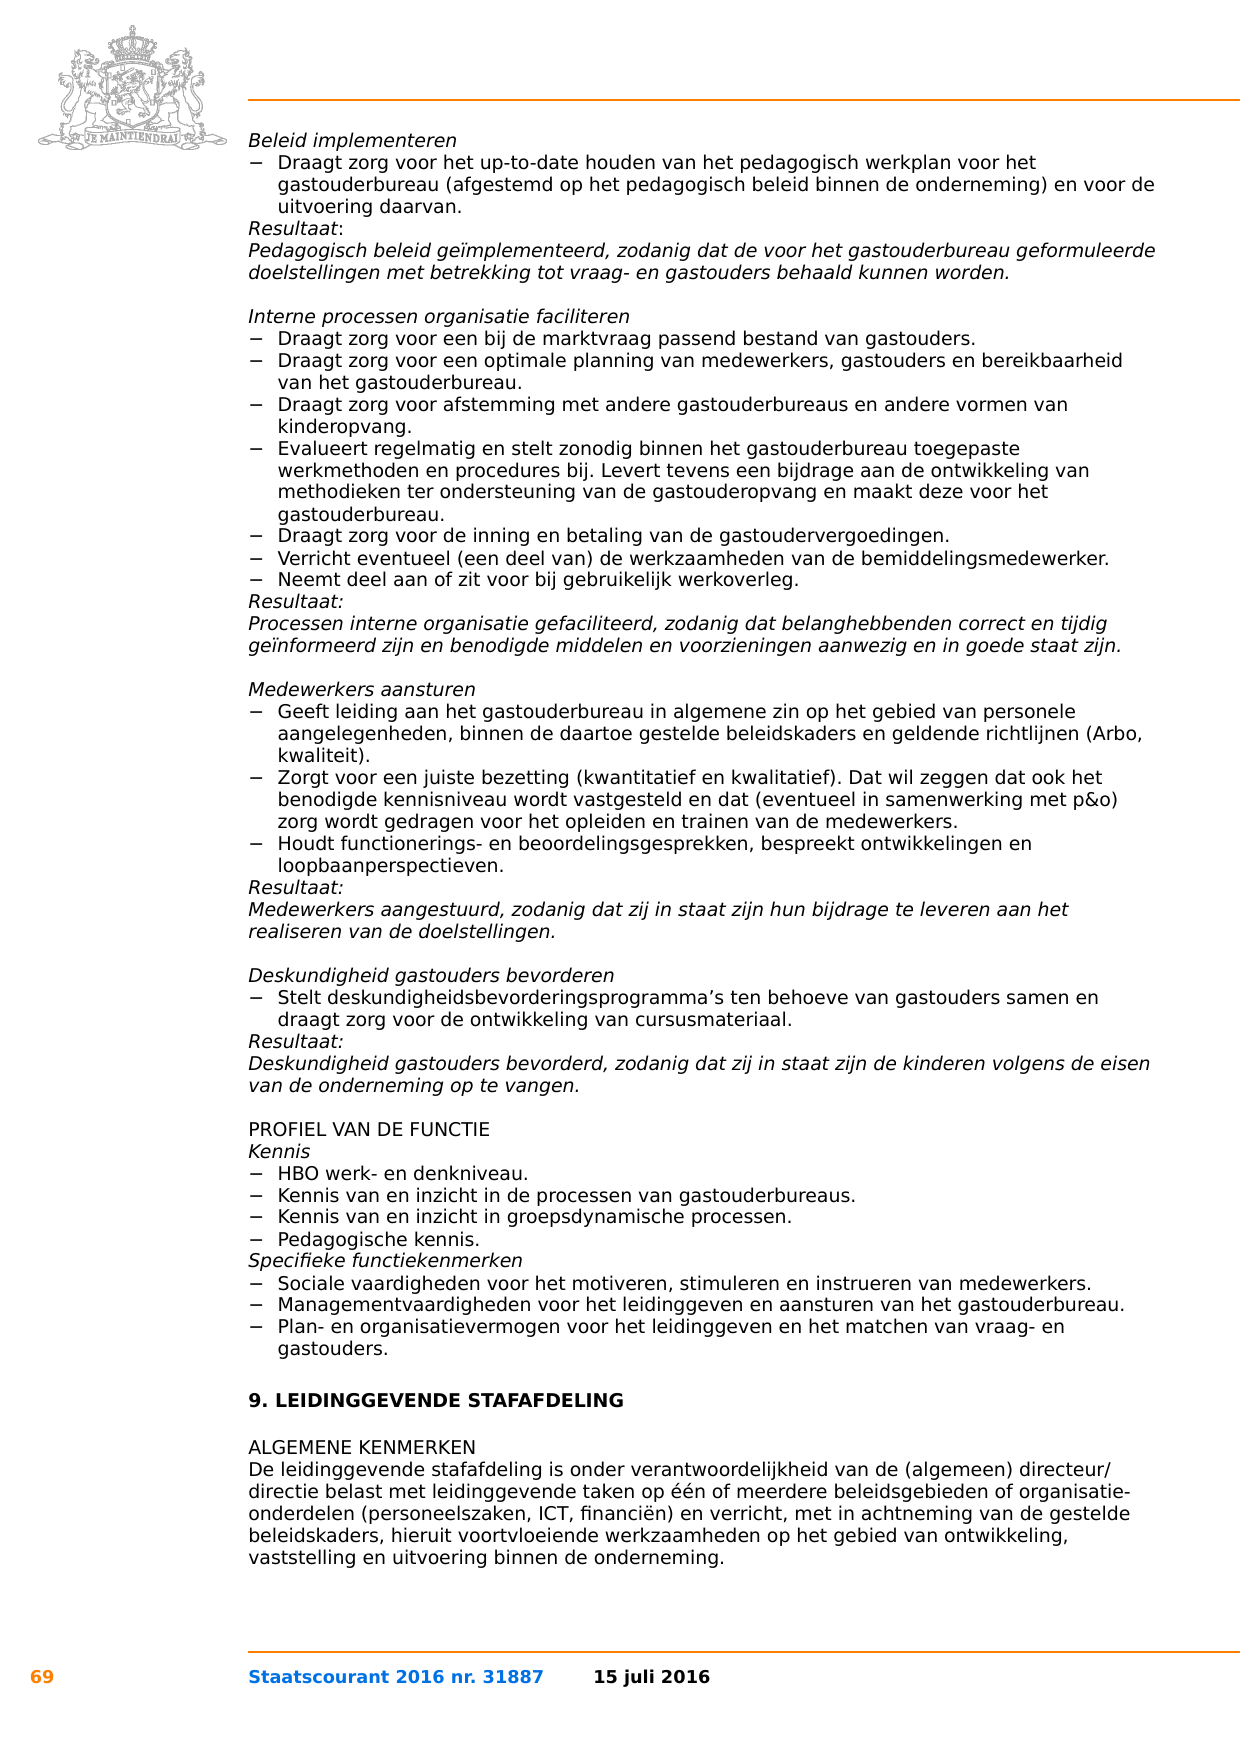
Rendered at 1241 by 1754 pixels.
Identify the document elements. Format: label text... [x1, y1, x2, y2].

text − Draagt zorg voor een bij de marktvraag passend bestand van gastouders. [248, 328, 1163, 349]
text Beleid implementeren [248, 130, 1163, 152]
text − HBO werk- en denkniveau. [248, 1162, 1163, 1184]
text − Evalueert regelmatig en stelt zonodig binnen het gastouderbureau toegepaste werkmethoden en procedures bij. Levert tevens een bijdrage aan de ontwikkeling van methodieken ter ondersteuning van de gastouderopvang en maakt deze voor het gastouderbureau. [248, 437, 1163, 525]
text − Kennis van en inzicht in groepsdynamische processen. [248, 1206, 1163, 1228]
text ALGEMENE KENMERKEN [248, 1437, 1163, 1459]
text − Pedagogische kennis. [248, 1228, 1163, 1250]
text Resultaat: [248, 218, 1163, 240]
text Resultaat: [248, 1031, 1163, 1053]
text − Verricht eventueel (een deel van) de werkzaamheden van de bemiddelingsmedewerker. [248, 547, 1163, 569]
text Deskundigheid gastouders bevorderd, zodanig dat zij in staat zijn de kinderen volgens de eisen van de onderneming op te vangen. [248, 1053, 1163, 1097]
text − Draagt zorg voor een optimale planning van medewerkers, gastouders en bereikbaarheid van het gastouderbureau. [248, 349, 1163, 393]
text Medewerkers aansturen [248, 679, 1163, 701]
text − Zorgt voor een juiste bezetting (kwantitatief en kwalitatief). Dat wil zeggen dat ook het benodigde kennisniveau wordt vastgesteld en dat (eventueel in samenwerking met p&o) zorg wordt gedragen voor het opleiden en trainen van de medewerkers. [248, 767, 1163, 833]
text De leidinggevende stafafdeling is onder verantwoordelijkheid van de (algemeen) directeur/ directie belast met leidinggevende taken op één of meerdere beleidsgebieden of organisatie-onderdelen (personeelszaken, ICT, financiën) en verricht, met in achtneming van de gestelde beleidskaders, hieruit voortvloeiende werkzaamheden op het gebied van ontwikkeling, vaststelling en uitvoering binnen de onderneming. [248, 1459, 1163, 1569]
text Resultaat: [248, 591, 1163, 613]
text Kennis [248, 1141, 1163, 1162]
text − Neemt deel aan of zit voor bij gebruikelijk werkoverleg. [248, 569, 1163, 591]
picture [38, 25, 227, 150]
text − Geeft leiding aan het gastouderbureau in algemene zin op het gebied van personele aangelegenheden, binnen de daartoe gestelde beleidskaders en geldende richtlijnen (Arbo, kwaliteit). [248, 701, 1163, 767]
text Medewerkers aangestuurd, zodanig dat zij in staat zijn hun bijdrage te leveren aan het realiseren van de doelstellingen. [248, 899, 1163, 943]
text − Stelt deskundigheidsbevorderingsprogramma’s ten behoeve van gastouders samen en draagt zorg voor de ontwikkeling van cursusmateriaal. [248, 987, 1163, 1031]
text PROFIEL VAN DE FUNCTIE [248, 1118, 1163, 1141]
text − Draagt zorg voor de inning en betaling van de gastoudervergoedingen. [248, 525, 1163, 547]
text − Plan- en organisatievermogen voor het leidinggeven en het matchen van vraag- en gastouders. [248, 1316, 1163, 1360]
subtitle 9. LEIDINGGEVENDE STAFAFDELING [248, 1390, 1163, 1412]
text − Draagt zorg voor afstemming met andere gastouderbureaus en andere vormen van kinderopvang. [248, 393, 1163, 437]
text − Draagt zorg voor het up-to-date houden van het pedagogisch werkplan voor het gastouderbureau (afgestemd op het pedagogisch beleid binnen de onderneming) en voor de uitvoering daarvan. [248, 152, 1163, 218]
text Deskundigheid gastouders bevorderen [248, 965, 1163, 987]
text − Managementvaardigheden voor het leidinggeven en aansturen van het gastouderbureau. [248, 1294, 1163, 1316]
text − Kennis van en inzicht in de processen van gastouderbureaus. [248, 1184, 1163, 1206]
text Pedagogisch beleid geïmplementeerd, zodanig dat de voor het gastouderbureau geformuleerde doelstellingen met betrekking tot vraag- en gastouders behaald kunnen worden. [248, 240, 1163, 284]
text Processen interne organisatie gefaciliteerd, zodanig dat belanghebbenden correct en tijdig geïnformeerd zijn en benodigde middelen en voorzieningen aanwezig en in goede staat zijn. [248, 613, 1163, 657]
text Specifieke functiekenmerken [248, 1250, 1163, 1272]
text Resultaat: [248, 877, 1163, 899]
text − Houdt functionerings- en beoordelingsgesprekken, bespreekt ontwikkelingen en loopbaanperspectieven. [248, 833, 1163, 877]
text − Sociale vaardigheden voor het motiveren, stimuleren en instrueren van medewerkers. [248, 1272, 1163, 1294]
text Interne processen organisatie faciliteren [248, 306, 1163, 328]
